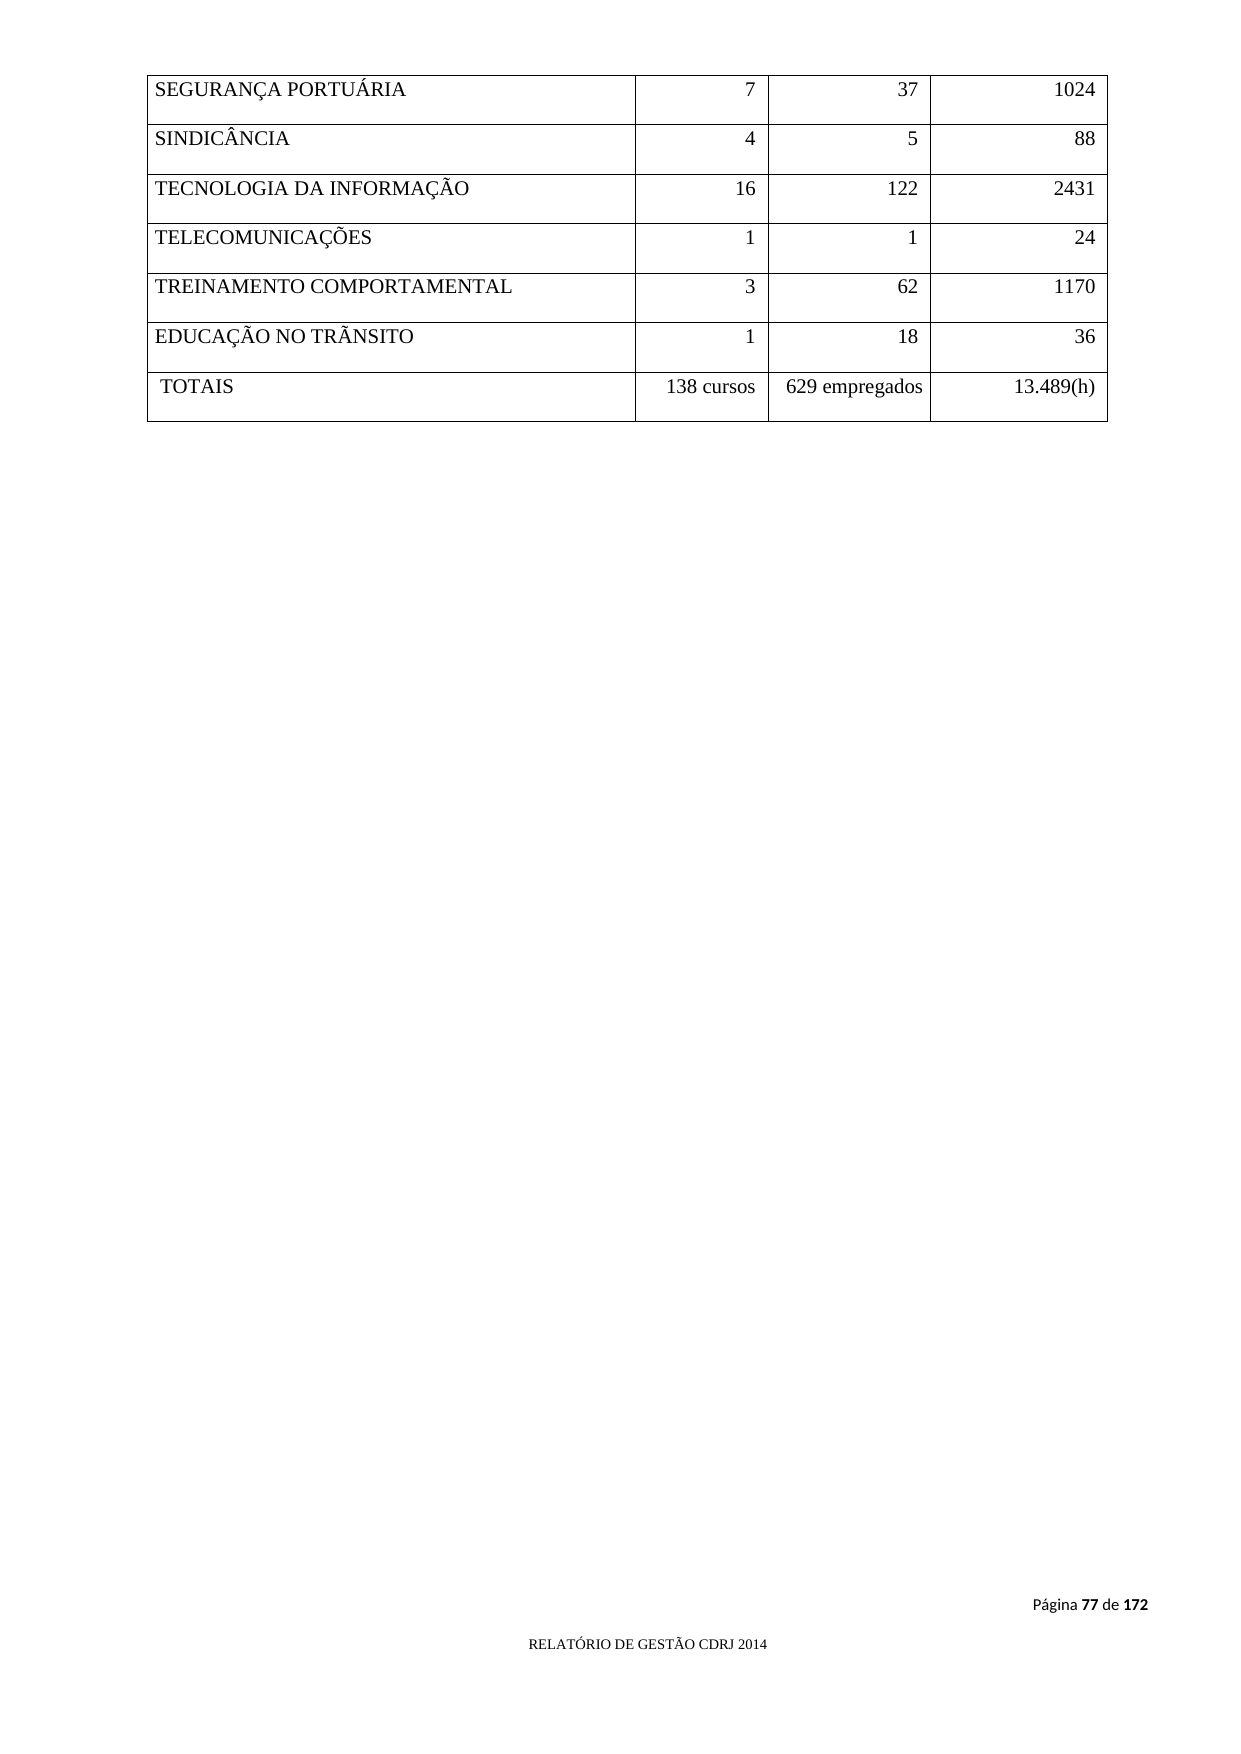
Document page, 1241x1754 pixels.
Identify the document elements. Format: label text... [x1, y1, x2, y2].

table_cell SEGURANÇA PORTUÁRIA [148, 76, 635, 124]
table_cell 36 [931, 323, 1107, 372]
table_cell 88 [931, 125, 1107, 174]
table_cell 122 [769, 175, 930, 223]
table_cell 1 [769, 224, 930, 272]
table_cell 1 [636, 323, 768, 372]
table_cell 1170 [931, 274, 1107, 322]
table_cell 16 [636, 175, 768, 223]
table_cell TREINAMENTO COMPORTAMENTAL [148, 274, 635, 322]
table_cell 1024 [931, 76, 1107, 124]
table_cell 62 [769, 274, 930, 322]
table_cell 138 cursos [636, 373, 768, 421]
table_cell 2431 [931, 175, 1107, 223]
table_cell 5 [769, 125, 930, 174]
table_cell 24 [931, 224, 1107, 272]
table_cell 3 [636, 274, 768, 322]
table_cell 37 [769, 76, 930, 124]
table_cell 7 [636, 76, 768, 124]
table_cell TECNOLOGIA DA INFORMAÇÃO [148, 175, 635, 223]
table_cell 1 [636, 224, 768, 272]
table_cell SINDICÂNCIA [148, 125, 635, 174]
table_cell 629 empregados [769, 373, 930, 421]
table_cell TELECOMUNICAÇÕES [148, 224, 635, 272]
table_cell TOTAIS [148, 373, 635, 421]
table_cell 13.489(h) [931, 373, 1107, 421]
table_cell EDUCAÇÃO NO TRÃNSITO [148, 323, 635, 372]
table_cell 18 [769, 323, 930, 372]
table_cell 4 [636, 125, 768, 174]
